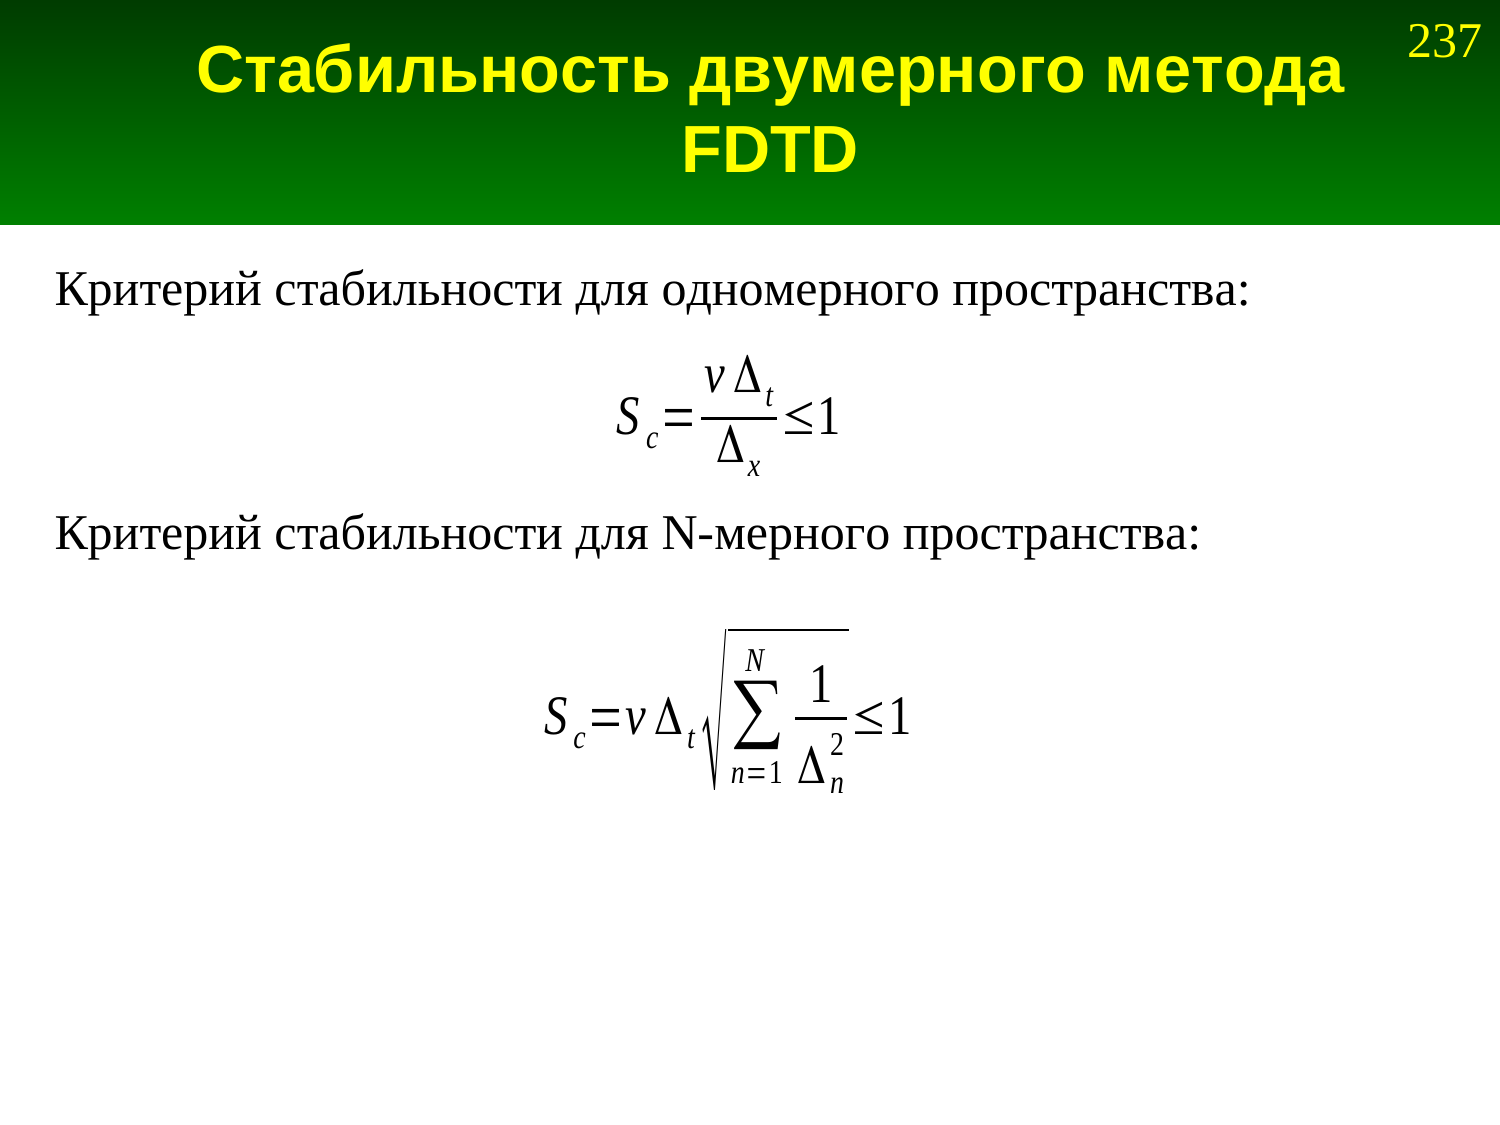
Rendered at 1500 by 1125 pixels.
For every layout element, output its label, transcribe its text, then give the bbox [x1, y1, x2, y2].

chart [529, 625, 924, 803]
title Стабильность двумерного метода FDTD [100, 7, 1441, 204]
text_box Критерий стабильности для одномерного пространства: [39, 248, 1265, 323]
text_box Критерий стабильности для N-мерного пространства: [39, 492, 1218, 567]
chart [602, 343, 853, 485]
